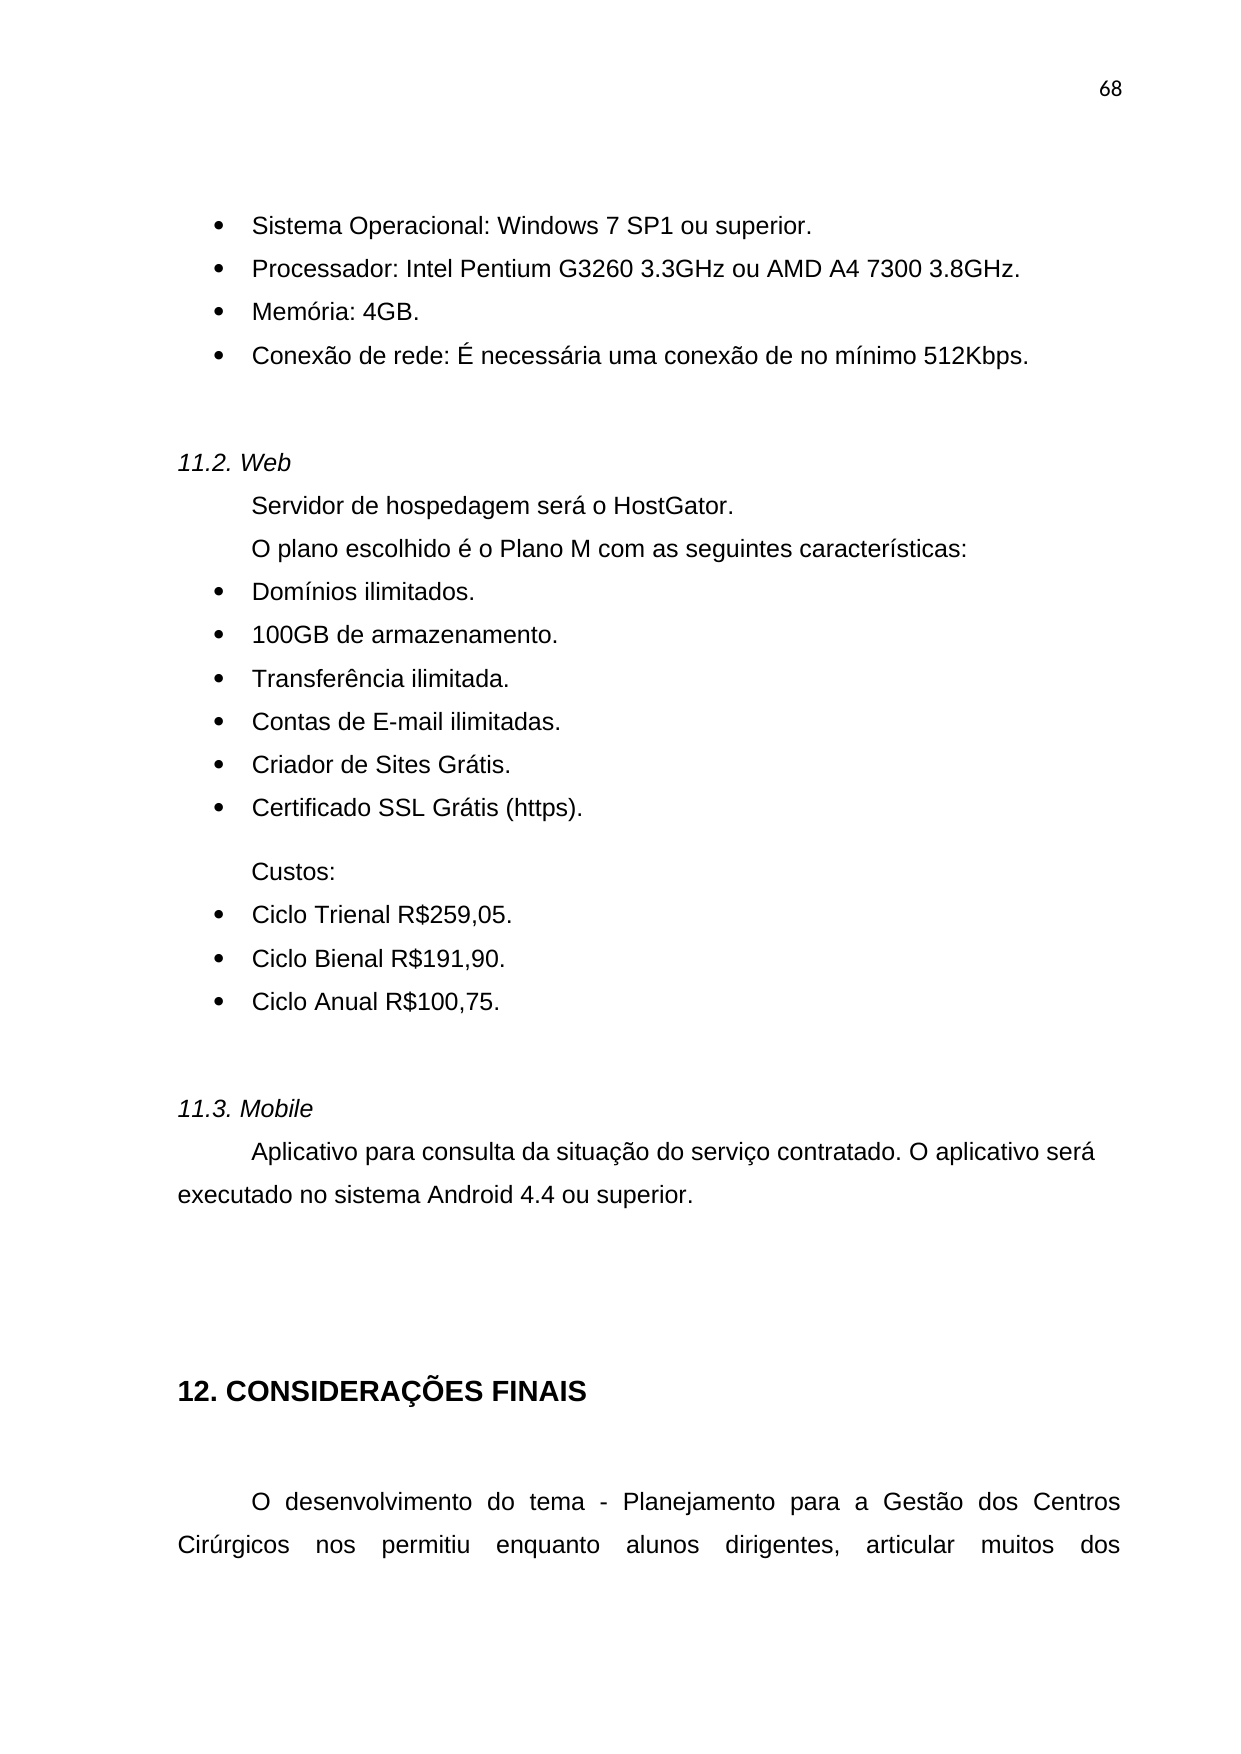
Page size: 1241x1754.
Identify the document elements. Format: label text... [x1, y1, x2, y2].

text 11.2. Web [177, 448, 1122, 477]
list Ciclo Trienal R$259,05. [214, 901, 1122, 929]
list Sistema Operacional: Windows 7 SP1 ou superior. [214, 211, 1122, 240]
text Aplicativo para consulta da situação do serviço contratado. O aplicativo será executado no sistema Android 4.4 ou superior. [177, 1137, 1122, 1209]
list 100GB de armazenamento. [214, 620, 1122, 649]
list Memória: 4GB. [214, 297, 1122, 326]
list Processador: Intel Pentium G3260 3.3GHz ou AMD A4 7300 3.8GHz. [214, 254, 1122, 283]
list Transferência ilimitada. [214, 664, 1122, 692]
text O desenvolvimento do tema - Planejamento para a Gestão dos Centros Cirúrgicos nos permitiu enquanto alunos dirigentes, articular muitos dos [177, 1487, 1122, 1559]
list Conexão de rede: É necessária uma conexão de no mínimo 512Kbps. [214, 341, 1122, 369]
text Servidor de hospedagem será o HostGator. [177, 491, 1122, 520]
list Domínios ilimitados. [214, 577, 1122, 606]
text Custos: [177, 857, 1122, 886]
text 11.3. Mobile [177, 1094, 1122, 1123]
list Certificado SSL Grátis (https). [214, 793, 1122, 822]
list Criador de Sites Grátis. [214, 750, 1122, 779]
list Ciclo Bienal R$191,90. [214, 944, 1122, 973]
list Ciclo Anual R$100,75. [214, 987, 1122, 1016]
list Contas de E-mail ilimitadas. [214, 707, 1122, 736]
text O plano escolhido é o Plano M com as seguintes características: [177, 534, 1122, 563]
subtitle 12. CONSIDERAÇÕES FINAIS [177, 1374, 1122, 1408]
